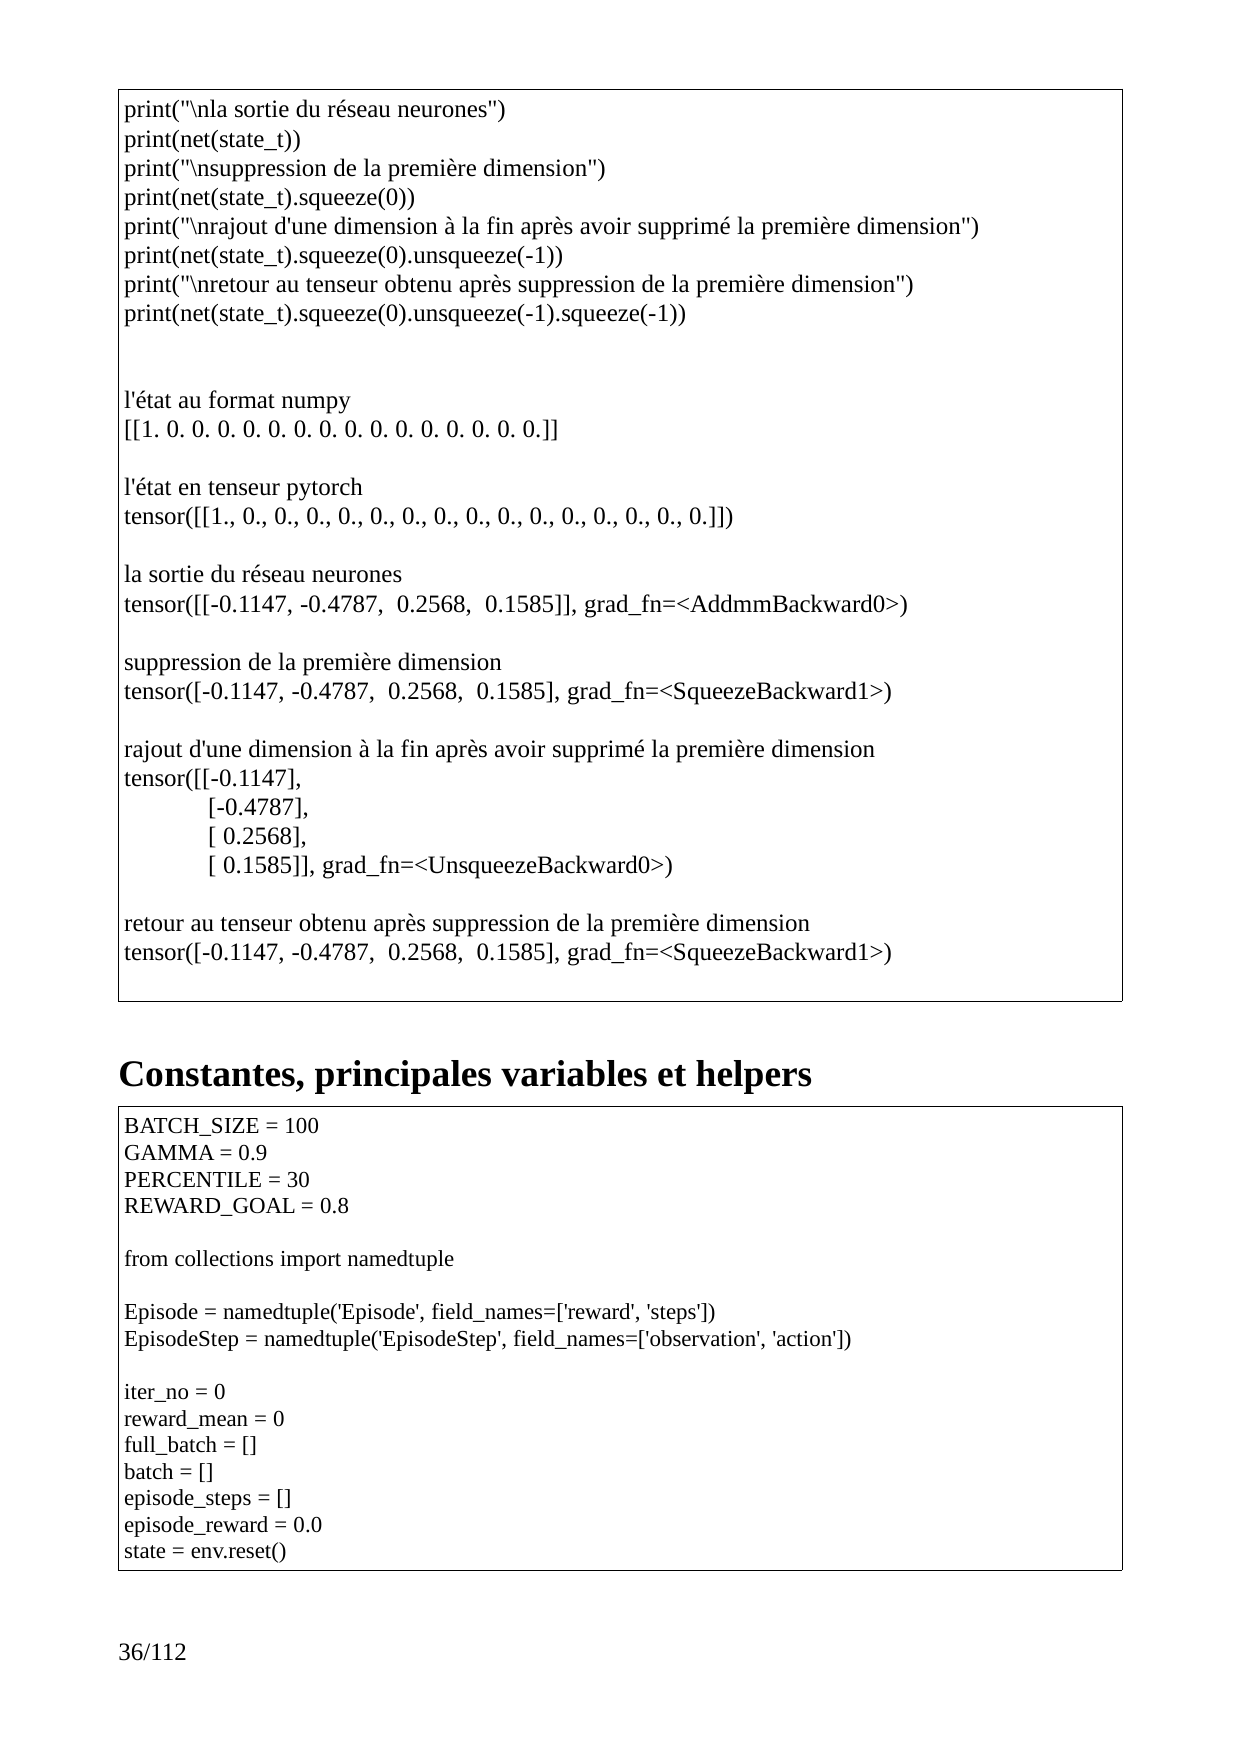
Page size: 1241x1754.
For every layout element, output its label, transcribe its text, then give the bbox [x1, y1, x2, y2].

table_header print("\nla sortie du réseau neurones") print(net(state_t)) print("\nsuppression de la première dimension") print(net(state_t).squeeze(0)) print("\nrajout d'une dimension à la fin après avoir supprimé la première dimension") print(net(state_t).squeeze(0).unsqueeze(-1)) print("\nretour au tenseur obtenu après suppression de la première dimension") print(net(state_t).squeeze(0).unsqueeze(-1).squeeze(-1)) l'état au format numpy [[1. 0. 0. 0. 0. 0. 0. 0. 0. 0. 0. 0. 0. 0. 0. 0.]] l'état en tenseur pytorch tensor([[1., 0., 0., 0., 0., 0., 0., 0., 0., 0., 0., 0., 0., 0., 0., 0.]]) la sortie du réseau neurones tensor([[-0.1147, -0.4787, 0.2568, 0.1585]], grad_fn=<AddmmBackward0>) suppression de la première dimension tensor([-0.1147, -0.4787, 0.2568, 0.1585], grad_fn=<SqueezeBackward1>) rajout d'une dimension à la fin après avoir supprimé la première dimension tensor([[-0.1147], [-0.4787], [ 0.2568], [ 0.1585]], grad_fn=<UnsqueezeBackward0>) retour au tenseur obtenu après suppression de la première dimension tensor([-0.1147, -0.4787, 0.2568, 0.1585], grad_fn=<SqueezeBackward1>) [119, 90, 1122, 1001]
table_header BATCH_SIZE = 100 GAMMA = 0.9 PERCENTILE = 30 REWARD_GOAL = 0.8 from collections import namedtuple Episode = namedtuple('Episode', field_names=['reward', 'steps']) EpisodeStep = namedtuple('EpisodeStep', field_names=['observation', 'action']) iter_no = 0 reward_mean = 0 full_batch = [] batch = [] episode_steps = [] episode_reward = 0.0 state = env.reset() [119, 1107, 1122, 1569]
subtitle Constantes, principales variables et helpers [118, 1051, 1122, 1094]
